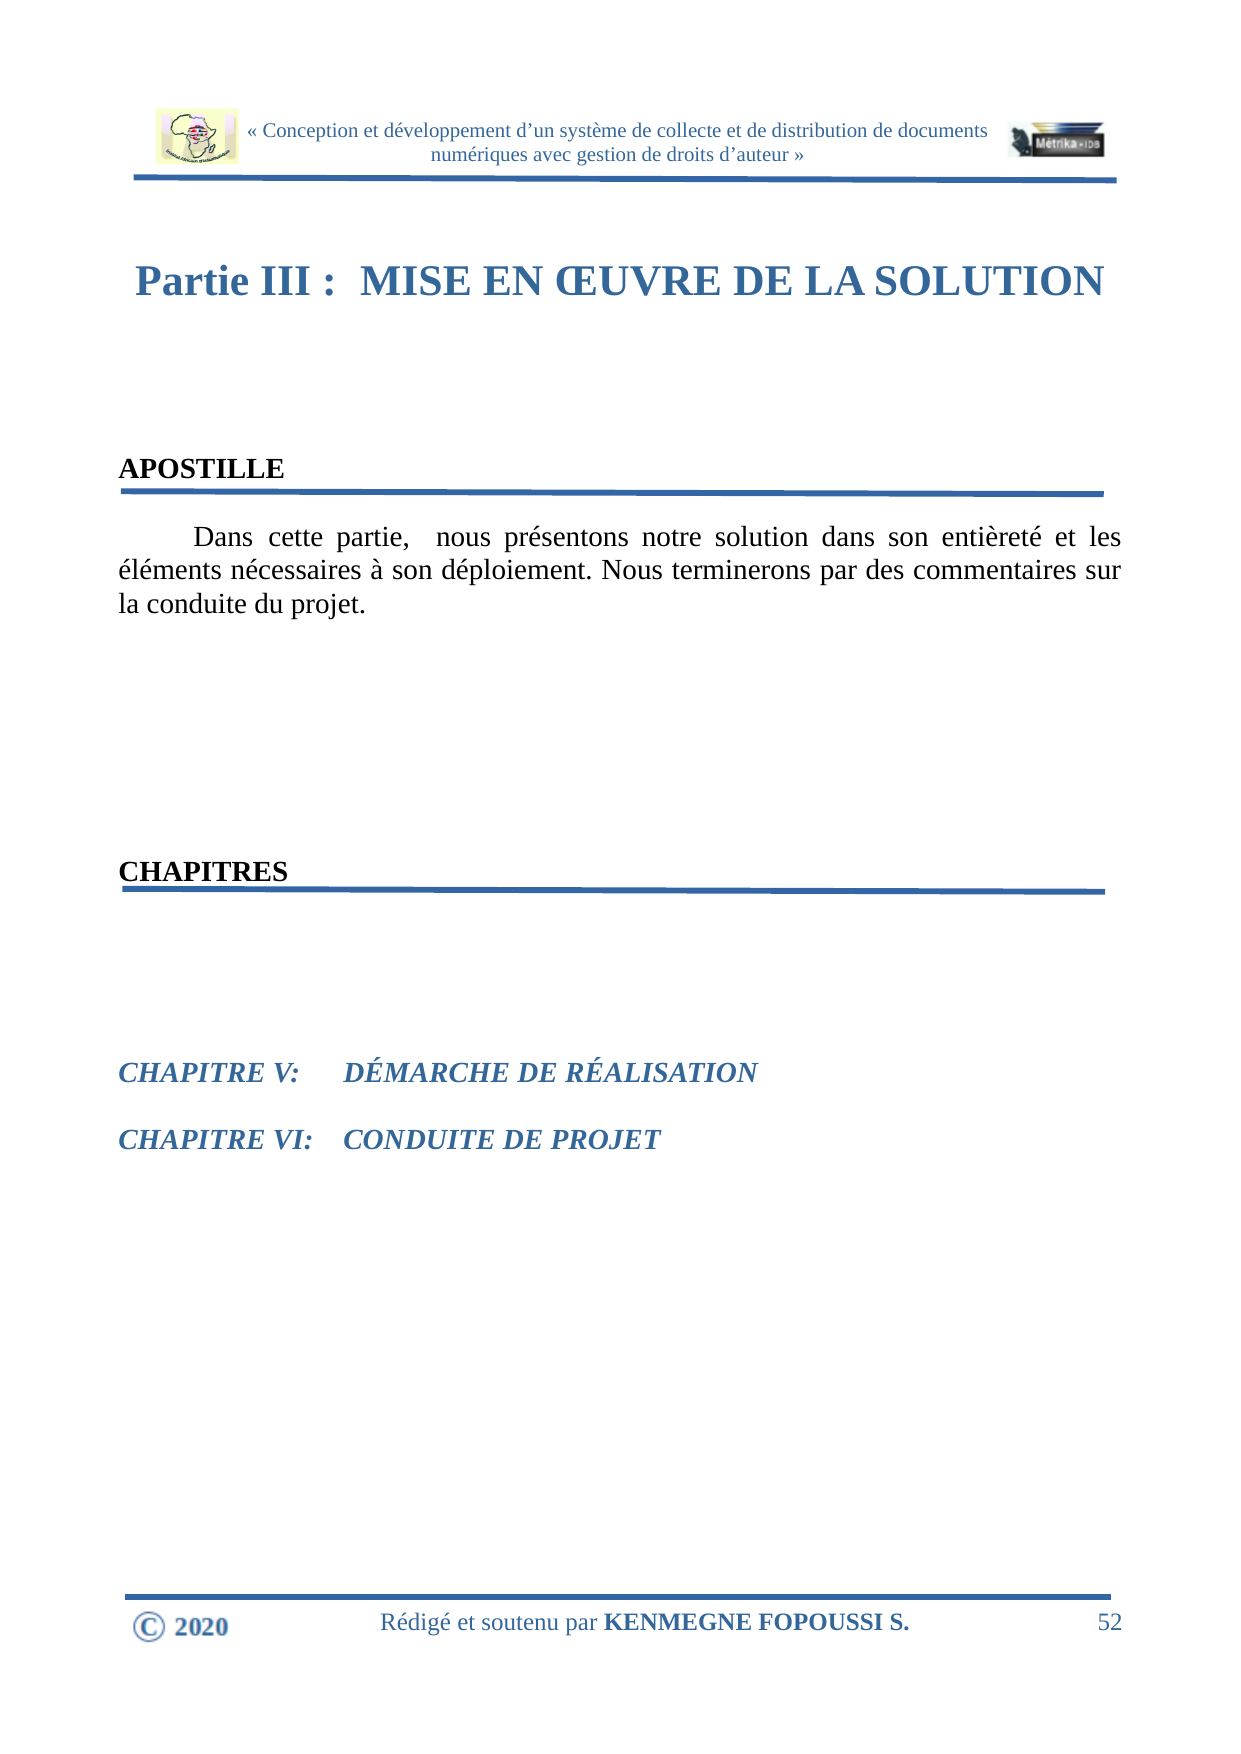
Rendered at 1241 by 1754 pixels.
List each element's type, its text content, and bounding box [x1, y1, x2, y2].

subtitle MISE EN ŒUVRE DE LA SOLUTION [118, 255, 1122, 305]
text Dans cette partie, nous présentons notre solution dans son entièreté et les éléments nécessaires à son déploiement. Nous terminerons par des commentaires sur la conduite du projet. [118, 519, 1122, 619]
picture [1003, 116, 1109, 160]
text CHAPITRE V: DÉMARCHE DE RÉALISATION [118, 1055, 1122, 1089]
picture [126, 1604, 231, 1647]
text CHAPITRE VI: CONDUITE DE PROJET [118, 1122, 1122, 1156]
text APOSTILLE [118, 452, 1122, 485]
picture [154, 107, 241, 166]
text CHAPITRES [118, 854, 1122, 888]
